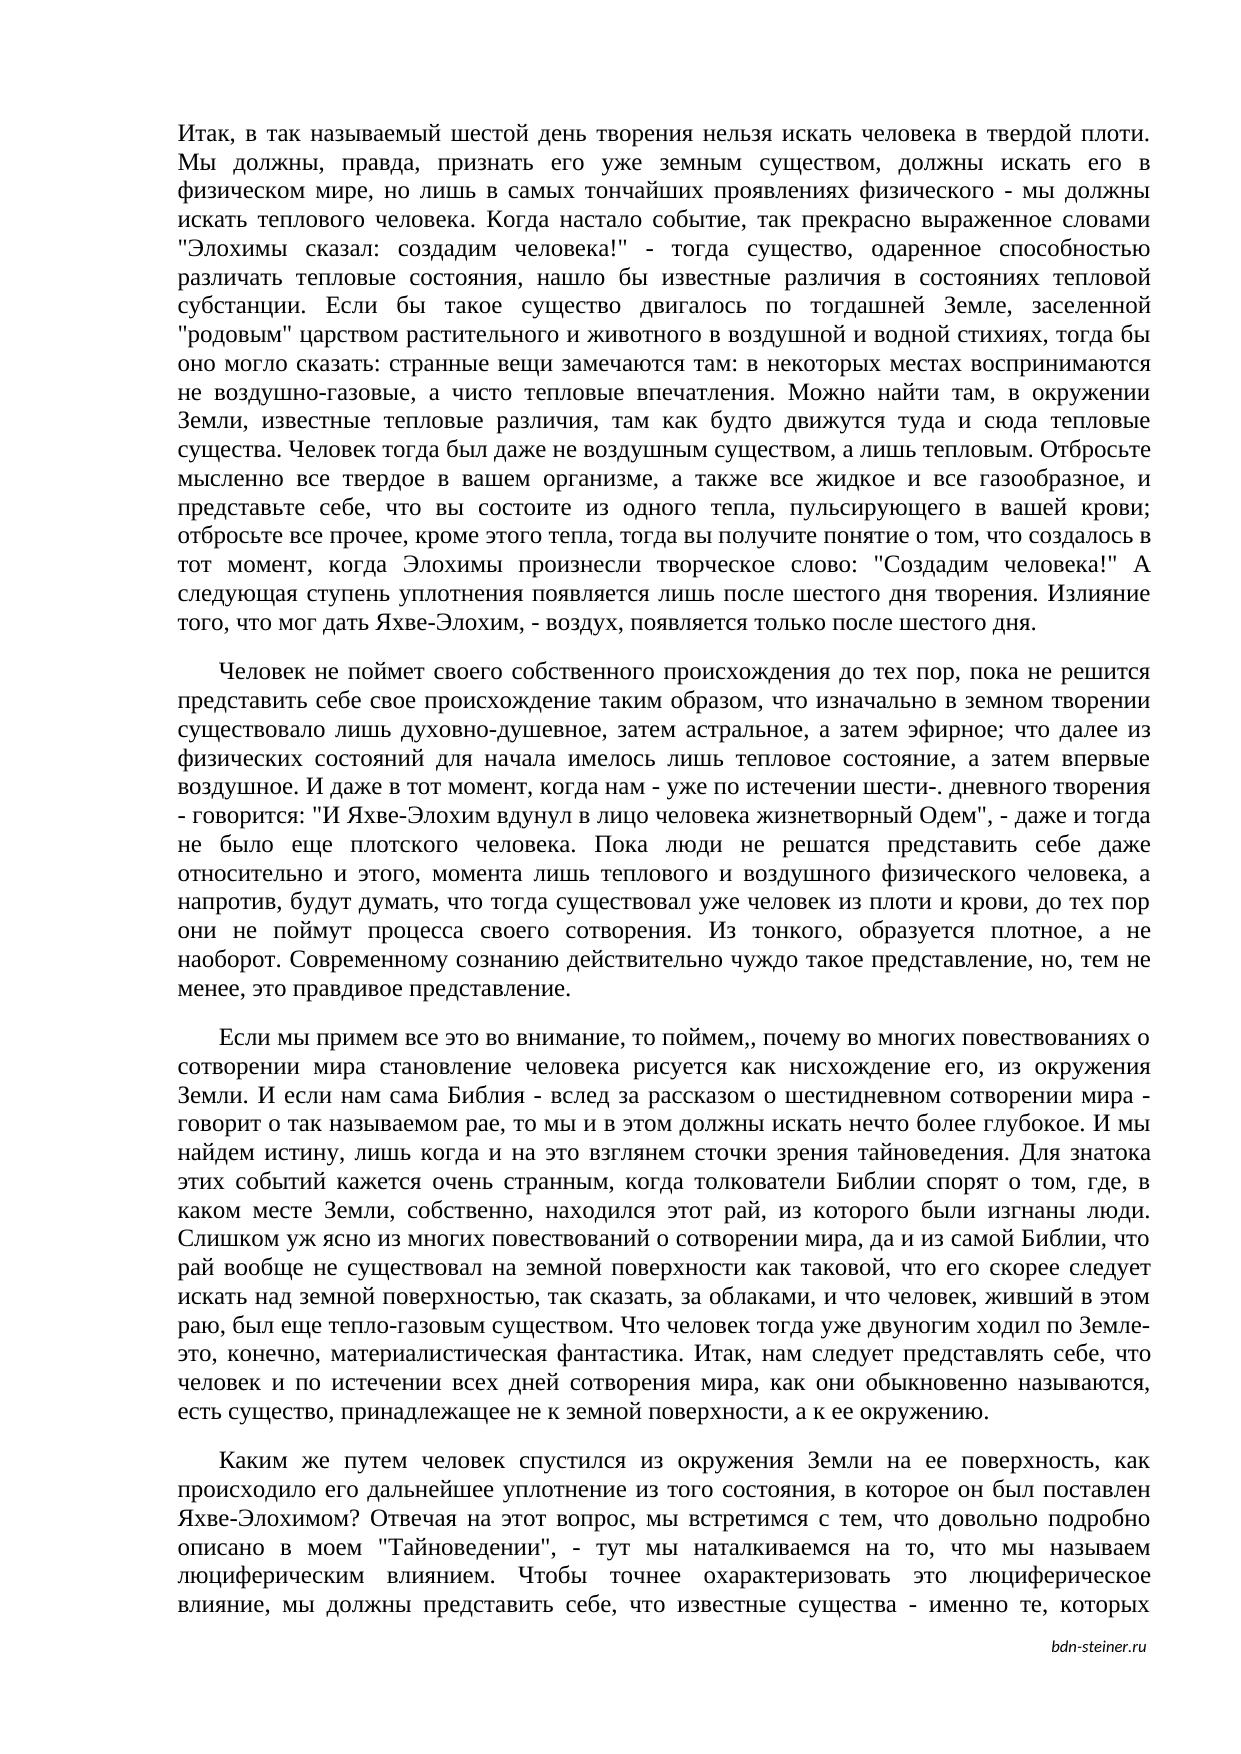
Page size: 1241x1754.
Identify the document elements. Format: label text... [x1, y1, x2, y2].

text Если мы примем все это во внимание, то поймем,, почему во многих повествованиях о сотворении мира становление человека рисуется как нисхождение его, из окружения Земли. И если нам сама Библия - вслед за рассказом о шестидневном сотворении мира - говорит о так называемом рае, то мы и в этом должны искать нечто более глубокое. И мы найдем истину, лишь когда и на это взглянем сточки зрения тайноведения. Для знатока этих событий кажется очень странным, когда толкователи Библии спорят о том, где, в каком месте Земли, собственно, находился этот рай, из которого были изгнаны люди. Слишком уж ясно из многих повествований о сотворении мира, да и из самой Библии, что рай вообще не существовал на земной поверхности как таковой, что его скорее следует искать над земной поверхностью, так сказать, за облаками, и что человек, живший в этом раю, был еще тепло-газовым существом. Что человек тогда уже двуногим ходил по Земле- это, конечно, материалистическая фантастика. Итак, нам следует представлять себе, что человек и по истечении всех дней сотворения мира, как они обыкновенно называются, есть существо, принадлежащее не к земной поверхности, а к ее окружению. [177, 1022, 1152, 1425]
text Каким же путем человек спустился из окружения Земли на ее поверхность, как происходило его дальнейшее уплотнение из того состояния, в которое он был поставлен Яхве-Элохимом? Отвечая на этот вопрос, мы встретимся с тем, что довольно подробно описано в моем "Тайноведении", - тут мы наталкиваемся на то, что мы называем люциферическим влиянием. Чтобы точнее охарактеризовать это люциферическое влияние, мы должны представить себе, что известные существа - именно те, которых [177, 1446, 1152, 1618]
text Человек не поймет своего собственного происхождения до тех пор, пока не решится представить себе свое происхождение таким образом, что изначально в земном творении существовало лишь духовно-душевное, затем астральное, а затем эфирное; что далее из физических состояний для начала имелось лишь тепловое состояние, а затем впервые воздушное. И даже в тот момент, когда нам - уже по истечении шести-. дневного творения - говорится: "И Яхве-Элохим вдунул в лицо человека жизнетворный Одем", - даже и тогда не было еще плотского человека. Пока люди не решатся представить себе даже относительно и этого, момента лишь теплового и воздушного физического человека, а напротив, будут думать, что тогда существовал уже человек из плоти и крови, до тех пор они не поймут процесса своего сотворения. Из тонкого, образуется плотное, а не наоборот. Современному сознанию действительно чуждо такое представление, но, тем не менее, это правдивое представление. [177, 656, 1152, 1001]
text Итак, в так называемый шестой день творения нельзя искать человека в твердой плоти. Мы должны, правда, признать его уже земным существом, должны искать его в физическом мире, но лишь в самых тончайших проявлениях физического - мы должны искать теплового человека. Когда настало событие, так прекрасно выраженное словами "Элохимы сказал: создадим человека!" - тогда существо, одаренное способностью различать тепловые состояния, нашло бы известные различия в состояниях тепловой субстанции. Если бы такое существо двигалось по тогдашней Земле, заселенной "родовым" царством растительного и животного в воздушной и водной стихиях, тогда бы оно могло сказать: странные вещи замечаются там: в некоторых местах воспринимаются не воздушно-газовые, а чисто тепловые впечатления. Можно найти там, в окружении Земли, известные тепловые различия, там как будто движутся туда и сюда тепловые существа. Человек тогда был даже не воздушным существом, а лишь тепловым. Отбросьте мысленно все твердое в вашем организме, а также все жидкое и все газообразное, и представьте себе, что вы состоите из одного тепла, пульсирующего в вашей крови; отбросьте все прочее, кроме этого тепла, тогда вы получите понятие о том, что создалось в тот момент, когда Элохимы произнесли творческое слово: "Создадим человека!" А следующая ступень уплотнения появляется лишь после шестого дня творения. Излияние того, что мог дать Яхве-Элохим, - воздух, появляется только после шестого дня. [177, 118, 1152, 636]
